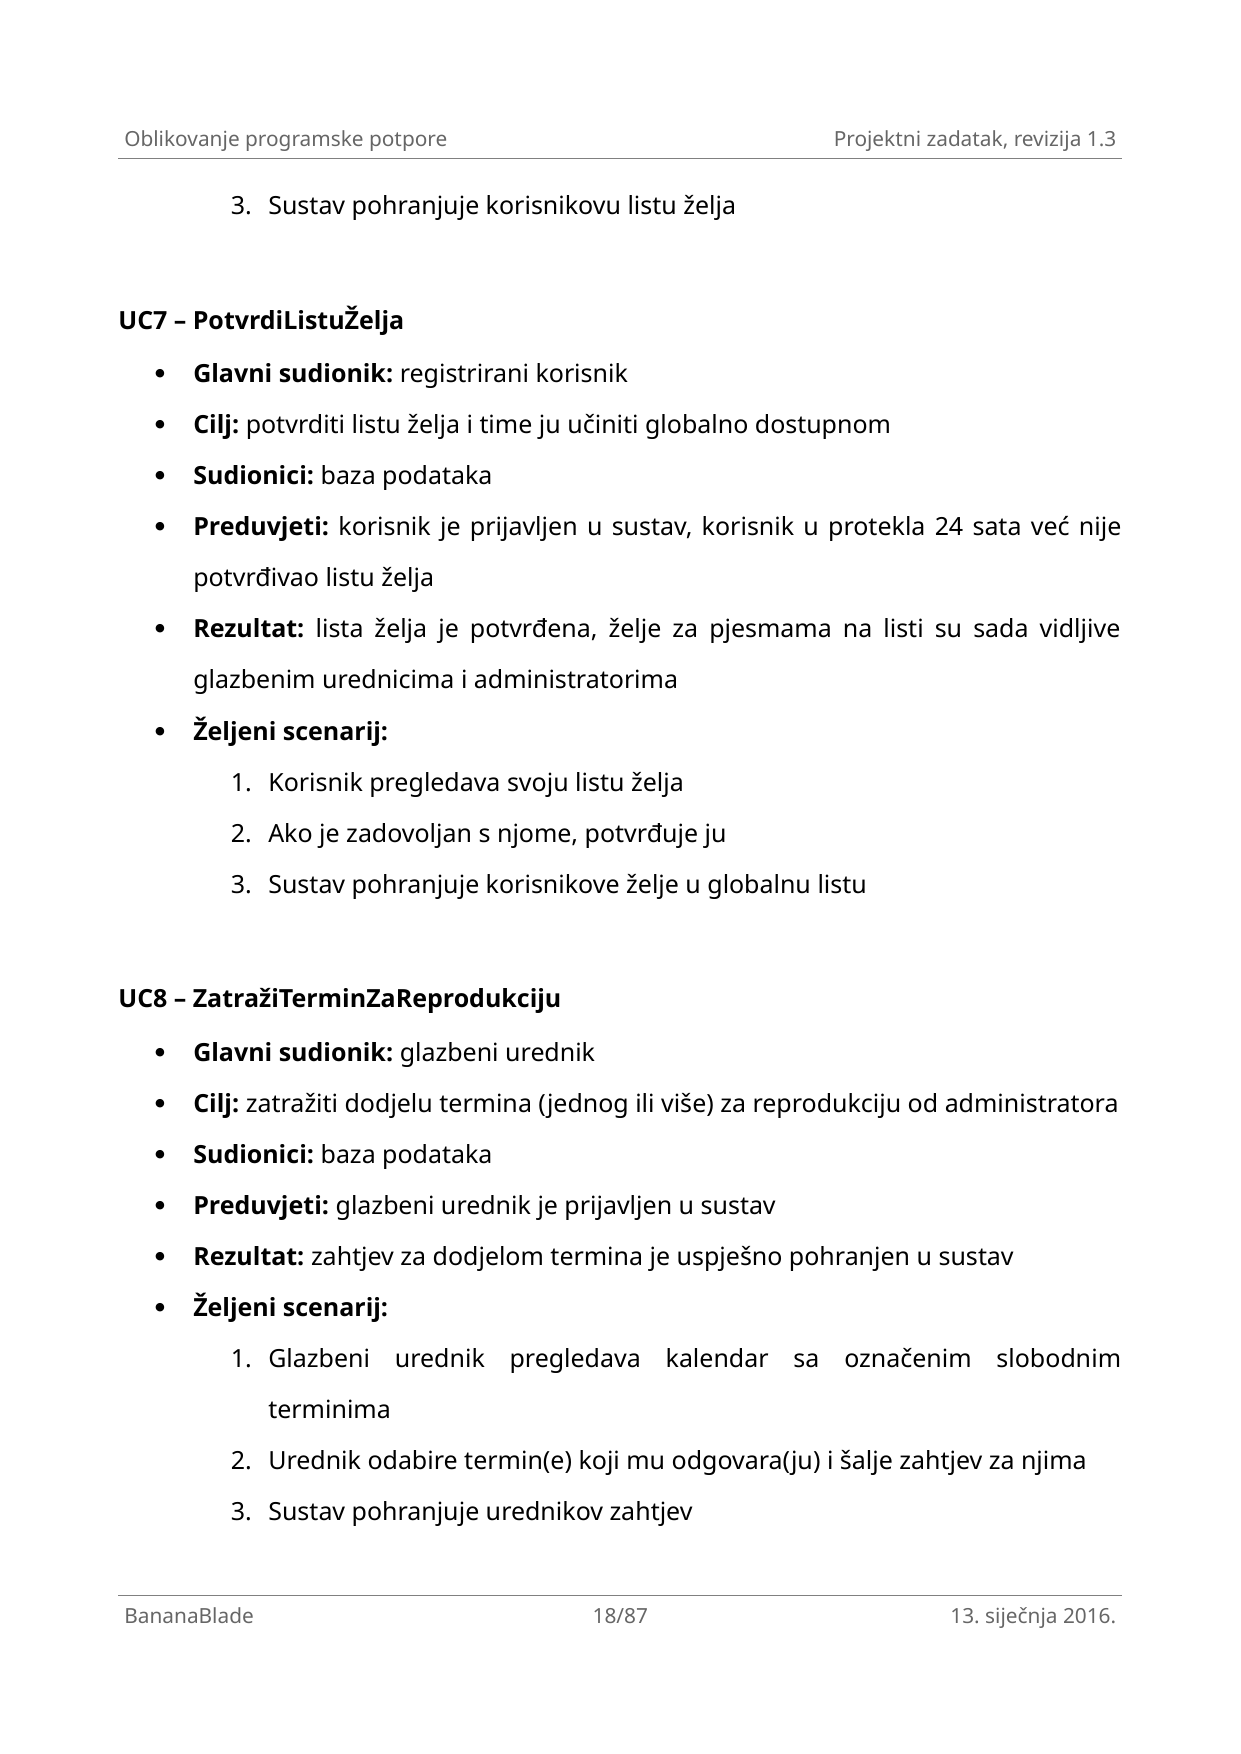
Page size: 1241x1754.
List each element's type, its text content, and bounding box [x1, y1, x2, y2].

list Željeni scenarij: [156, 713, 1122, 747]
list Preduvjeti: korisnik je prijavljen u sustav, korisnik u protekla 24 sata već nije potvrđivao listu želja [156, 509, 1122, 594]
list Preduvjeti: glazbeni urednik je prijavljen u sustav [156, 1187, 1122, 1221]
subtitle UC7 – PotvrdiListuŽelja [118, 303, 1122, 337]
list Željeni scenarij: [156, 1289, 1122, 1323]
list Sustav pohranjuje korisnikovu listu želja [231, 188, 1122, 222]
list Glazbeni urednik pregledava kalendar sa označenim slobodnim terminima [231, 1341, 1122, 1426]
list Sudionici: baza podataka [156, 1136, 1122, 1170]
list Cilj: zatražiti dodjelu termina (jednog ili više) za reprodukciju od administratora [156, 1085, 1122, 1119]
list Cilj: potvrditi listu želja i time ju učiniti globalno dostupnom [156, 407, 1122, 441]
subtitle UC8 – ZatražiTerminZaReprodukciju [118, 981, 1122, 1015]
list Sustav pohranjuje urednikov zahtjev [231, 1494, 1122, 1528]
list Glavni sudionik: glazbeni urednik [156, 1034, 1122, 1068]
list Glavni sudionik: registrirani korisnik [156, 356, 1122, 390]
list Ako je zadovoljan s njome, potvrđuje ju [231, 815, 1122, 849]
list Korisnik pregledava svoju listu želja [231, 764, 1122, 798]
list Rezultat: zahtjev za dodjelom termina je uspješno pohranjen u sustav [156, 1238, 1122, 1272]
list Sudionici: baza podataka [156, 458, 1122, 492]
list Urednik odabire termin(e) koji mu odgovara(ju) i šalje zahtjev za njima [231, 1443, 1122, 1477]
list Rezultat: lista želja je potvrđena, želje za pjesmama na listi su sada vidljive glazbenim urednicima i administratorima [156, 611, 1122, 696]
list Sustav pohranjuje korisnikove želje u globalnu listu [231, 866, 1122, 900]
